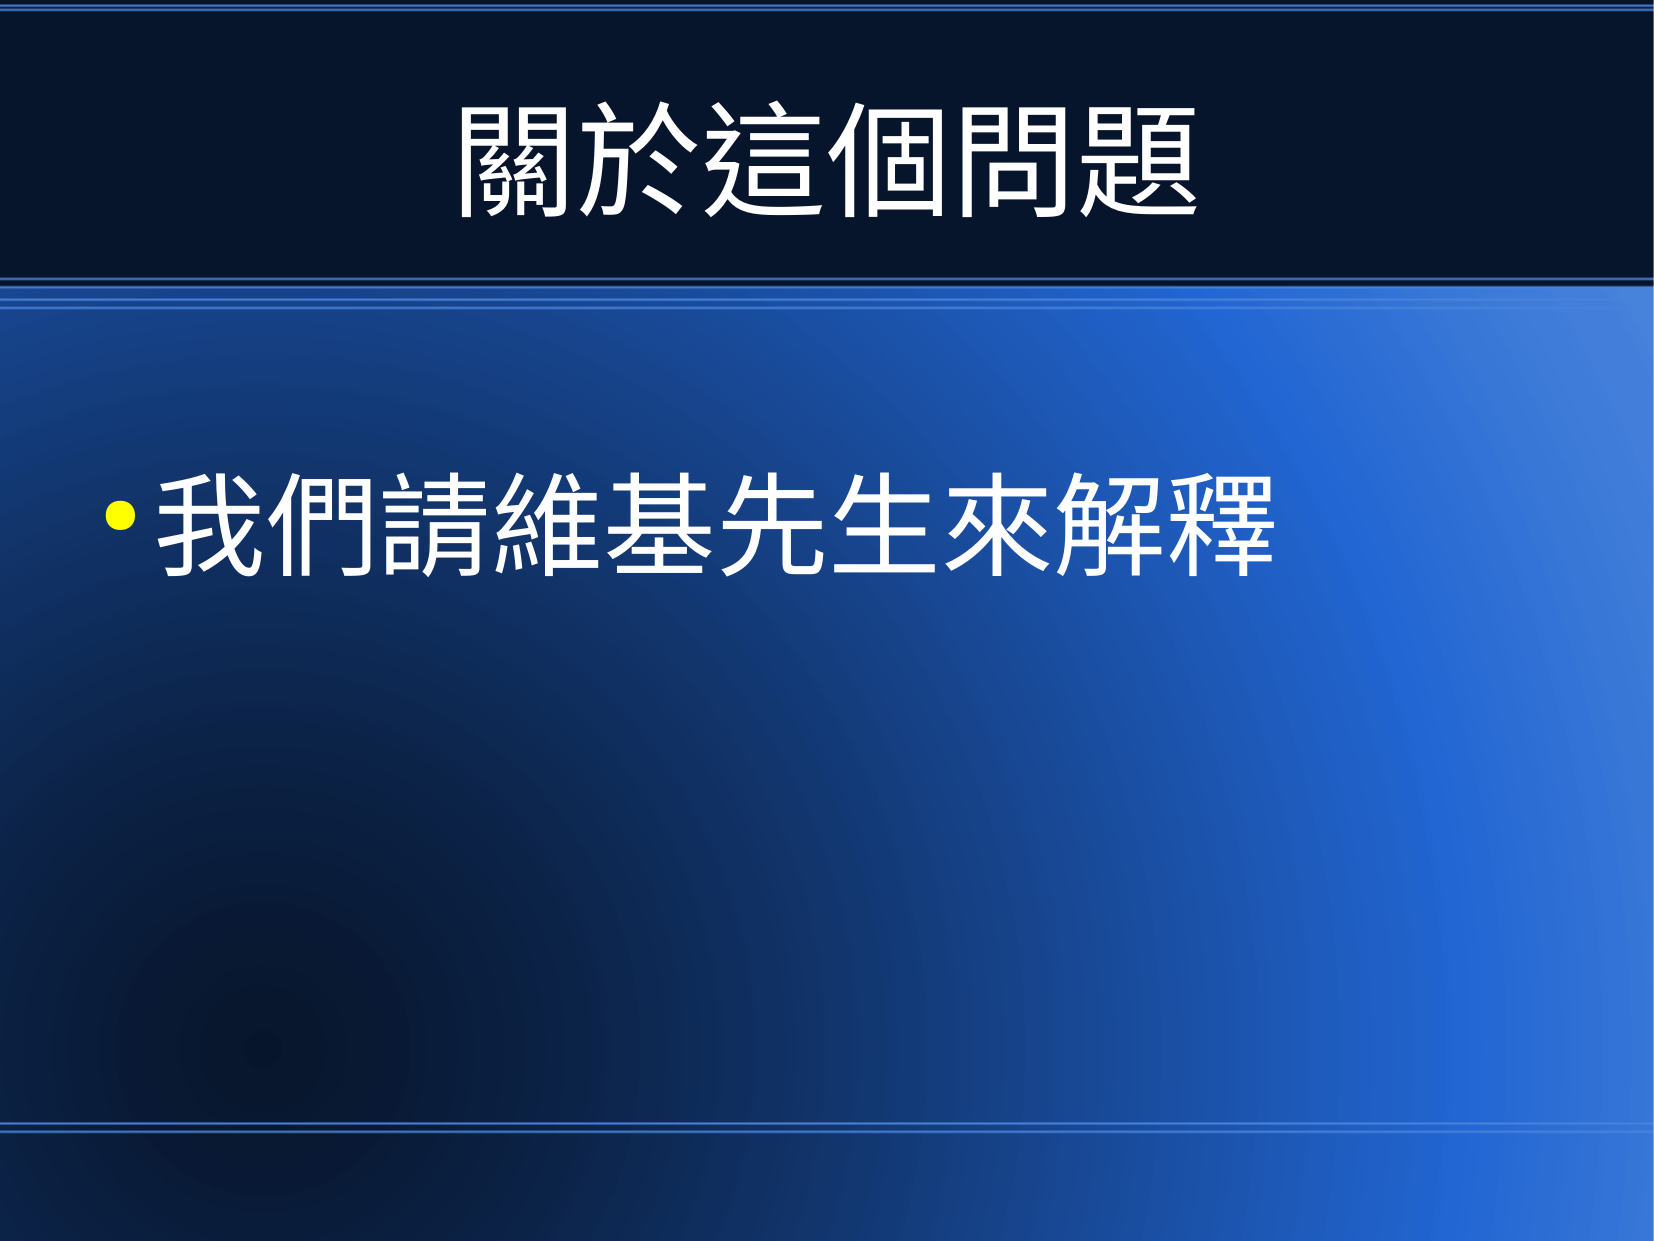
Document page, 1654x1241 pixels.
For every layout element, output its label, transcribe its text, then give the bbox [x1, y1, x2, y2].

title 關於這個問題 [82, 49, 1571, 257]
list 我們請維基先生來解釋 [82, 355, 1571, 1241]
picture [0, 0, 1654, 1241]
